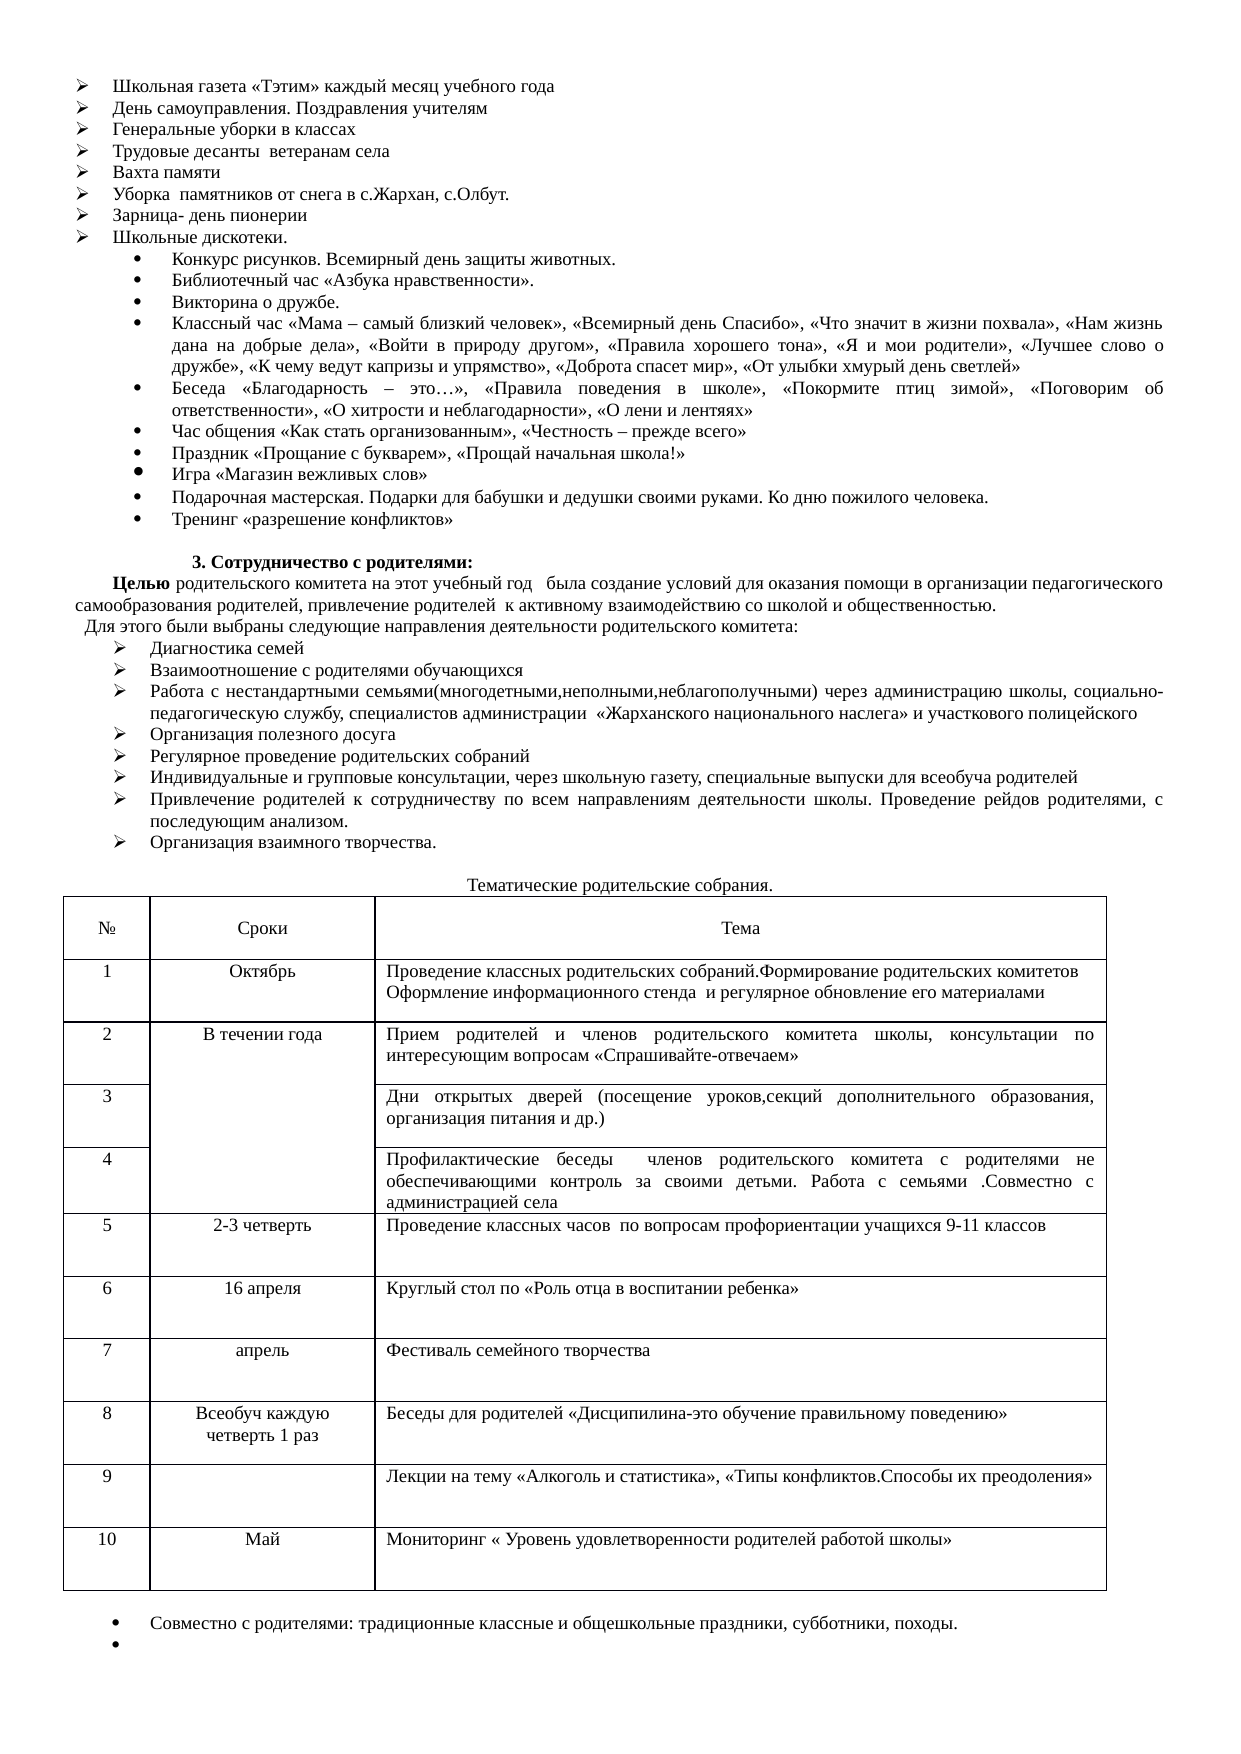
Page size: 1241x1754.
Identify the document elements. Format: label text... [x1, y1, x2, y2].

list Взаимоотношение с родителями обучающихся [112, 658, 1165, 680]
list Совместно с родителями: традиционные классные и общешкольные праздники, субботники, походы. [112, 1612, 1165, 1634]
list Трудовые десанты ветеранам села [75, 140, 1165, 161]
list Организация полезного досуга [112, 723, 1165, 745]
table_header № [64, 897, 149, 958]
text 3. Сотрудничество с родителями: [75, 551, 1165, 572]
table_cell Всеобуч каждую четверть 1 раз [151, 1402, 374, 1464]
list Организация взаимного творчества. [112, 831, 1165, 853]
table_cell 8 [64, 1402, 149, 1464]
list Вахта памяти [75, 161, 1165, 183]
list Викторина о дружбе. [134, 291, 1165, 312]
table_cell 6 [64, 1277, 149, 1338]
table_cell 1 [64, 960, 149, 1021]
table_cell 2-3 четверть [151, 1214, 374, 1276]
table_cell 7 [64, 1339, 149, 1401]
table_cell Лекции на тему «Алкоголь и статистика», «Типы конфликтов.Способы их преодоления» [376, 1465, 1106, 1527]
list Привлечение родителей к сотрудничеству по всем направлениям деятельности школы. Проведение рейдов родителями, с последующим анализом. [112, 788, 1165, 831]
list Беседа «Благодарность – это…», «Правила поведения в школе», «Покормите птиц зимой», «Поговорим об ответственности», «О хитрости и неблагодарности», «О лени и лентяях» [134, 377, 1165, 420]
list Генеральные уборки в классах [75, 118, 1165, 140]
table_cell 9 [64, 1465, 149, 1527]
list Уборка памятников от снега в с.Жархан, с.Олбут. [75, 183, 1165, 204]
list Диагностика семей [112, 637, 1165, 658]
list День самоуправления. Поздравления учителям [75, 97, 1165, 118]
list Час общения «Как стать организованным», «Честность – прежде всего» [134, 420, 1165, 442]
table_cell Профилактические беседы членов родительского комитета с родителями не обеспечивающими контроль за своими детьми. Работа с семьями .Совместно с администрацией села [376, 1148, 1106, 1213]
table_cell Октябрь [151, 960, 374, 1021]
table_cell [151, 1465, 374, 1527]
table_header Тема [376, 897, 1106, 958]
table_cell Беседы для родителей «Дисципилина-это обучение правильному поведению» [376, 1402, 1106, 1464]
list Работа с нестандартными семьями(многодетными,неполными,неблагополучными) через администрацию школы, социально-педагогическую службу, специалистов администрации «Жарханского национального наслега» и участкового полицейского [112, 680, 1165, 723]
table_cell Прием родителей и членов родительского комитета школы, консультации по интересующим вопросам «Спрашивайте-отвечаем» [376, 1023, 1106, 1084]
table_cell В течении года [151, 1023, 374, 1213]
list Игра «Магазин вежливых слов» [134, 463, 1165, 486]
list Праздник «Прощание с букварем», «Прощай начальная школа!» [134, 442, 1165, 463]
list Классный час «Мама – самый близкий человек», «Всемирный день Спасибо», «Что значит в жизни похвала», «Нам жизнь дана на добрые дела», «Войти в природу другом», «Правила хорошего тона», «Я и мои родители», «Лучшее слово о дружбе», «К чему ведут капризы и упрямство», «Доброта спасет мир», «От улыбки хмурый день светлей» [134, 312, 1165, 377]
text Для этого были выбраны следующие направления деятельности родительского комитета: [75, 615, 1165, 637]
table_cell апрель [151, 1339, 374, 1401]
list Регулярное проведение родительских собраний [112, 745, 1165, 766]
table_cell Дни открытых дверей (посещение уроков,секций дополнительного образования, организация питания и др.) [376, 1085, 1106, 1147]
text Тематические родительские собрания. [75, 874, 1165, 896]
list Подарочная мастерская. Подарки для бабушки и дедушки своими руками. Ко дню пожилого человека. [134, 486, 1165, 508]
list Школьная газета «Тэтим» каждый месяц учебного года [75, 75, 1165, 97]
list Индивидуальные и групповые консультации, через школьную газету, специальные выпуски для всеобуча родителей [112, 766, 1165, 788]
table_cell Мониторинг « Уровень удовлетворенности родителей работой школы» [376, 1528, 1106, 1589]
table_cell Проведение классных часов по вопросам профориентации учащихся 9-11 классов [376, 1214, 1106, 1276]
list Тренинг «разрешение конфликтов» [134, 508, 1165, 529]
table_cell 3 [64, 1085, 149, 1147]
table_cell 2 [64, 1023, 149, 1084]
list Библиотечный час «Азбука нравственности». [134, 269, 1165, 291]
table_cell Круглый стол по «Роль отца в воспитании ребенка» [376, 1277, 1106, 1338]
table_cell 4 [64, 1148, 149, 1213]
table_cell Май [151, 1528, 374, 1589]
table_cell 10 [64, 1528, 149, 1589]
list Зарница- день пионерии [75, 204, 1165, 226]
table_cell Фестиваль семейного творчества [376, 1339, 1106, 1401]
list Конкурс рисунков. Всемирный день защиты животных. [134, 247, 1165, 269]
table_cell 16 апреля [151, 1277, 374, 1338]
table_cell 5 [64, 1214, 149, 1276]
text Целью родительского комитета на этот учебный год была создание условий для оказания помощи в организации педагогического самообразования родителей, привлечение родителей к активному взаимодействию со школой и общественностью. [75, 572, 1165, 615]
list Школьные дискотеки. [75, 226, 1165, 247]
table_header Сроки [151, 897, 374, 958]
table_cell Проведение классных родительских собраний.Формирование родительских комитетов Оформление информационного стенда и регулярное обновление его материалами [376, 960, 1106, 1021]
